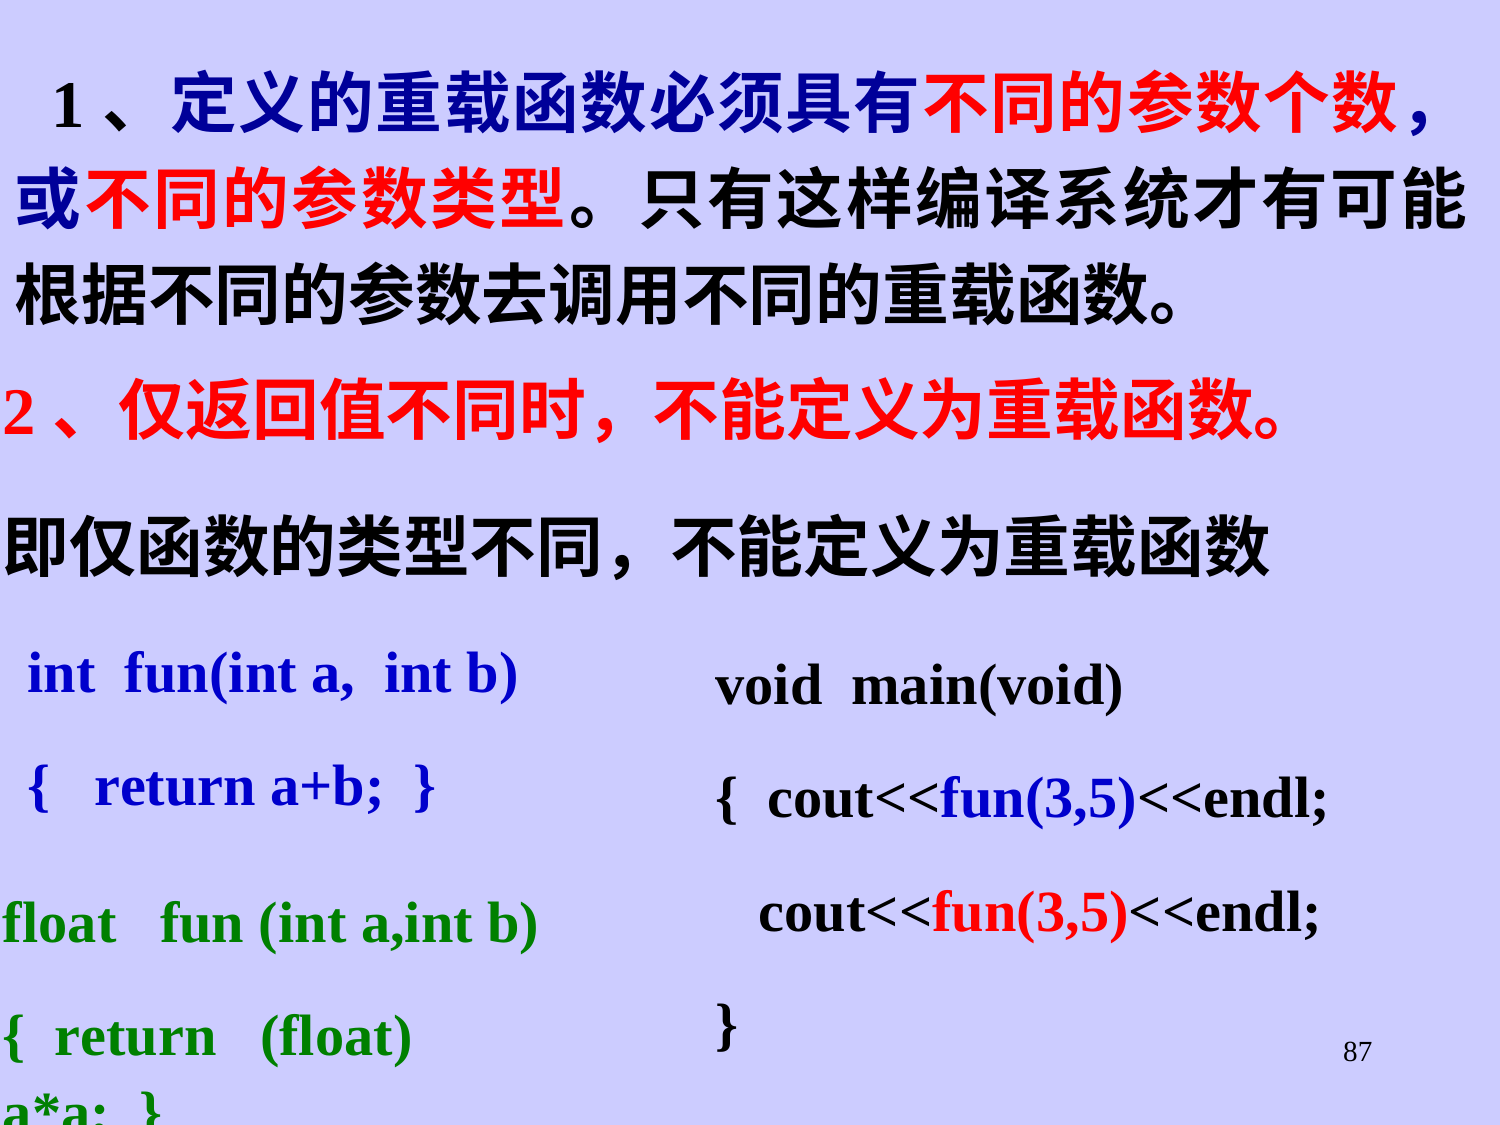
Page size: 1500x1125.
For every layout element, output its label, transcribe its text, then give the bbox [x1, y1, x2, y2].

text_box void main(void) { cout<<fun(3,5)<<endl; cout<<fun(3,5)<<endl; } [712, 637, 1351, 1059]
text_box [1074, 1025, 1388, 1101]
text_box 2、仅返回值不同时，不能定义为重载函数。 即仅函数的类型不同，不能定义为重载函数 [0, 349, 1375, 588]
text_box 1、定义的重载函数必须具有不同的参数个数，或不同的参数类型。只有这样编译系统才有可能根据不同的参数去调用不同的重载函数。 [0, 37, 1483, 341]
text_box float fun (int a,int b) { return (float) a*a; } [0, 874, 588, 1125]
text_box int fun(int a, int b) { return a+b; } [24, 624, 613, 819]
